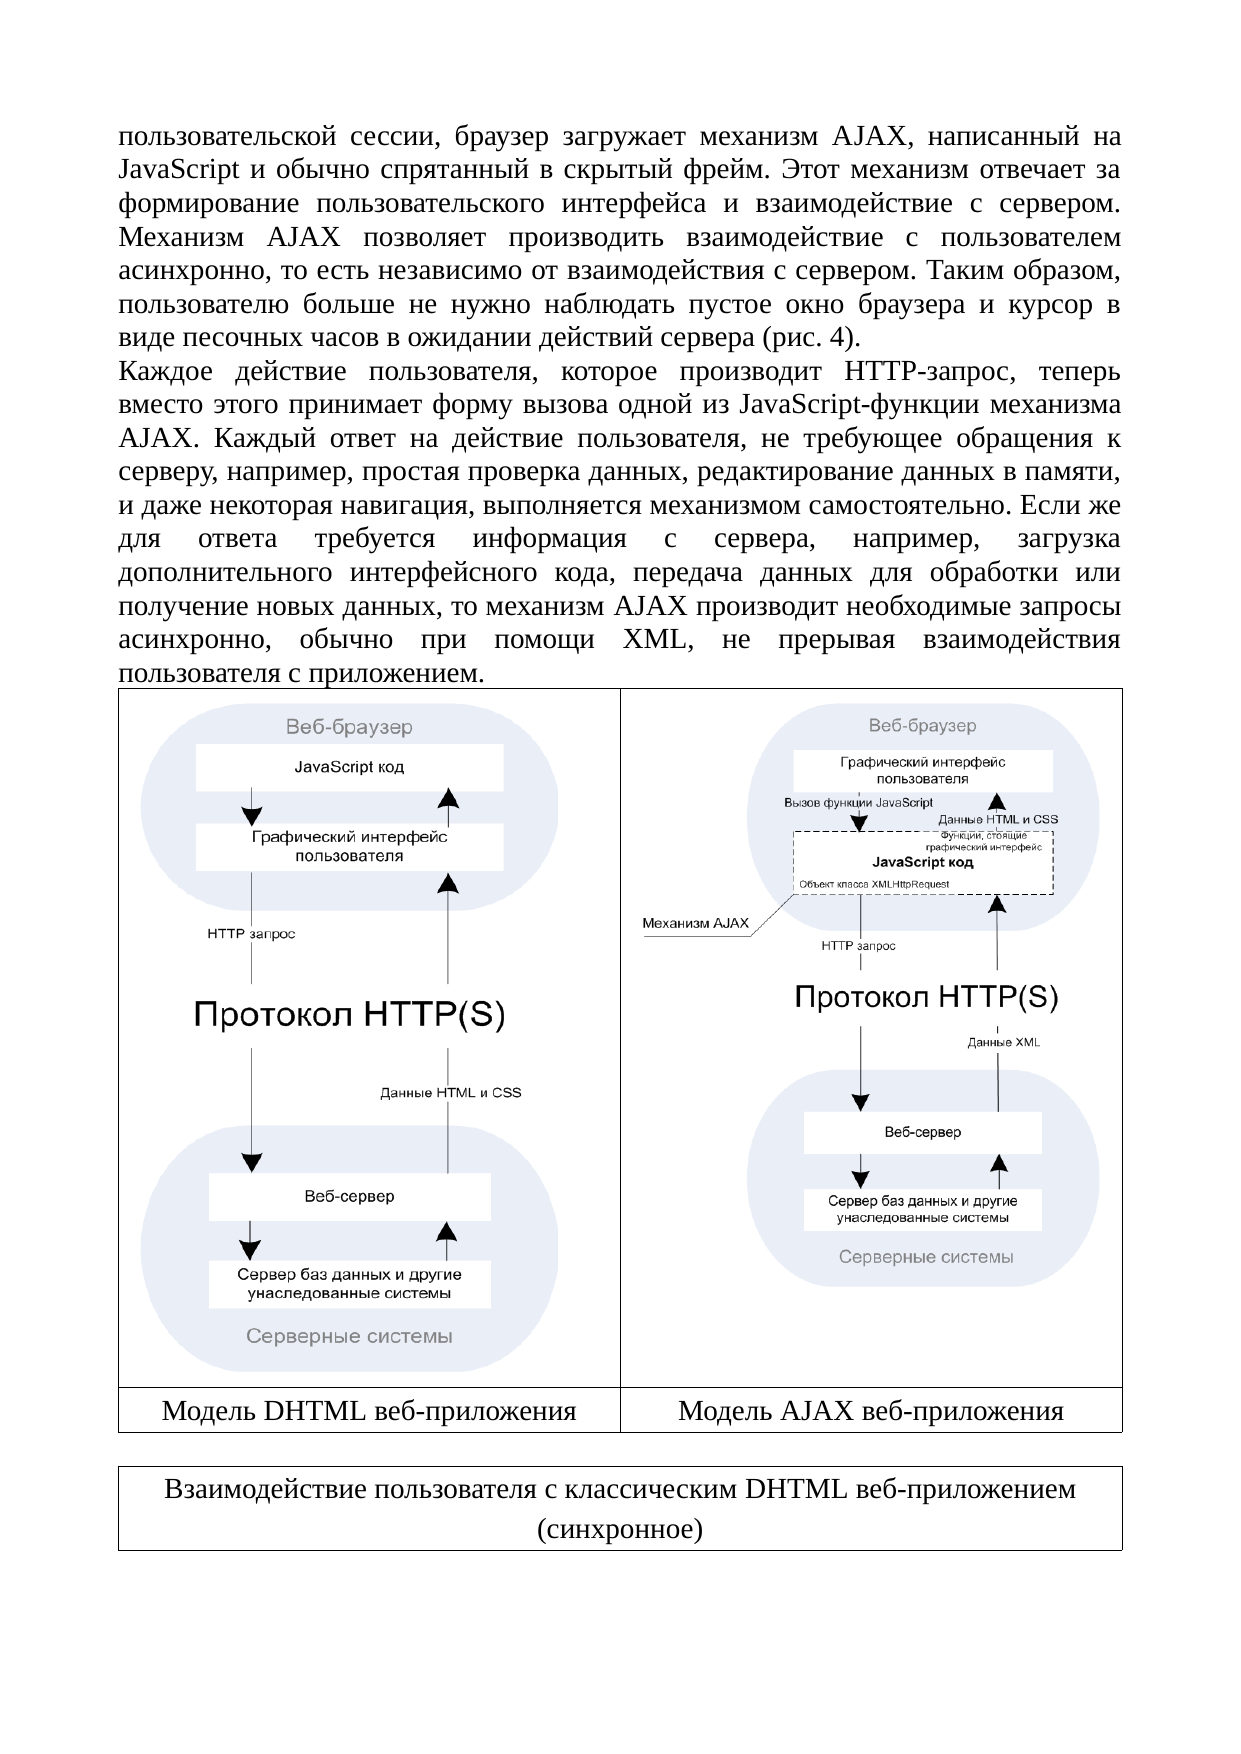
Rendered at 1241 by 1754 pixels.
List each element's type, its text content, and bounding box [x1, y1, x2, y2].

text пользовательской сессии, браузер загружает механизм AJAX, написанный на JavaScript и обычно спрятанный в скрытый фрейм. Этот механизм отвечает за формирование пользовательского интерфейса и взаимодействие с сервером. Механизм AJAX позволяет производить взаимодействие с пользователем асинхронно, то есть независимо от взаимодействия с сервером. Таким образом, пользователю больше не нужно наблюдать пустое окно браузера и курсор в виде песочных часов в ожидании действий сервера (рис. 4). [118, 118, 1122, 353]
picture [642, 703, 1100, 1287]
table_header [621, 689, 1122, 1387]
table_header Взаимодействие пользователя с классическим DHTML веб-приложением (синхронное) [119, 1467, 1122, 1550]
table_header [119, 689, 620, 1387]
table_cell Модель DHTML веб-приложения [119, 1388, 620, 1432]
text Каждое действие пользователя, которое производит HTTP-запрос, теперь вместо этого принимает форму вызова одной из JavaScript-функции механизма AJAX. Каждый ответ на действие пользователя, не требующее обращения к серверу, например, простая проверка данных, редактирование данных в памяти, и даже некоторая навигация, выполняется механизмом самостоятельно. Если же для ответа требуется информация с сервера, например, загрузка дополнительного интерфейсного кода, передача данных для обработки или получение новых данных, то механизм AJAX производит необходимые запросы асинхронно, обычно при помощи XML, не прерывая взаимодействия пользователя с приложением. [118, 353, 1122, 688]
table_cell Модель AJAX веб-приложения [621, 1388, 1122, 1432]
picture [140, 703, 559, 1372]
